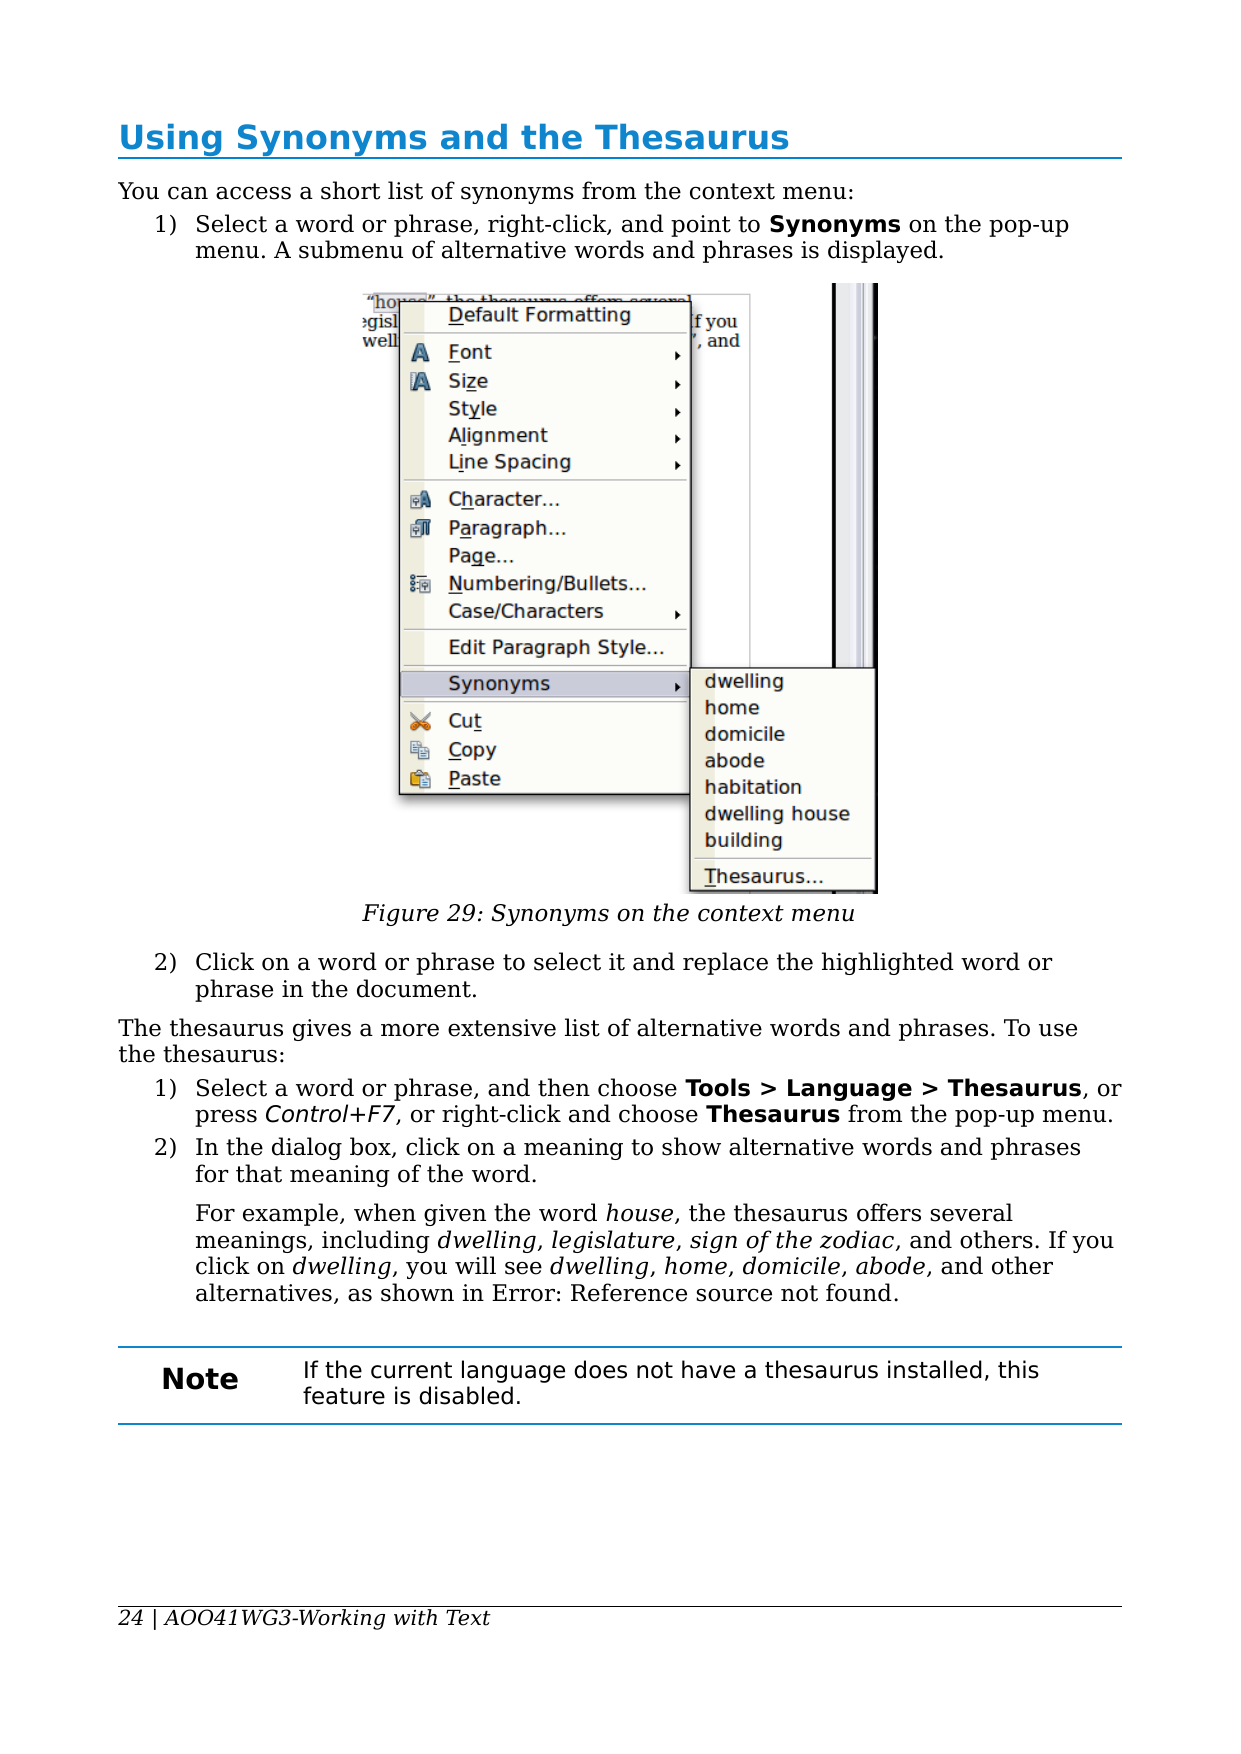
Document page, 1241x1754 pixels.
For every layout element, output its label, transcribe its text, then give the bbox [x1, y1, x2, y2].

picture [362, 283, 878, 894]
list Click on a word or phrase to select it and replace the highlighted word or phrase in the document. [177, 949, 1122, 1002]
text Figure 29: Synonyms on the context menu [362, 900, 878, 927]
list Select a word or phrase, and then choose Tools > Language > Thesaurus, or press Control+F7, or right-click and choose Thesaurus from the pop-up menu. [177, 1075, 1122, 1128]
subtitle Using Synonyms and the Thesaurus [118, 118, 1122, 157]
table_header Note [118, 1348, 281, 1423]
list In the dialog box, click on a meaning to show alternative words and phrases for that meaning of the word. [177, 1134, 1122, 1188]
list For example, when given the word house, the thesaurus offers several meanings, including dwelling, legislature, sign of the zodiac, and others. If you click on dwelling, you will see dwelling, home, domicile, abode, and other alternatives, as shown in Figure 76. [195, 1200, 1122, 1307]
list Select a word or phrase, right-click, and point to Synonyms on the pop-up menu. A submenu of alternative words and phrases is displayed. [177, 211, 1122, 264]
list You can access a short list of synonyms from the context menu: [118, 178, 1122, 204]
list The thesaurus gives a more extensive list of alternative words and phrases. To use the thesaurus: [118, 1015, 1122, 1068]
table_header If the current language does not have a thesaurus installed, this feature is disabled. [281, 1348, 1122, 1423]
